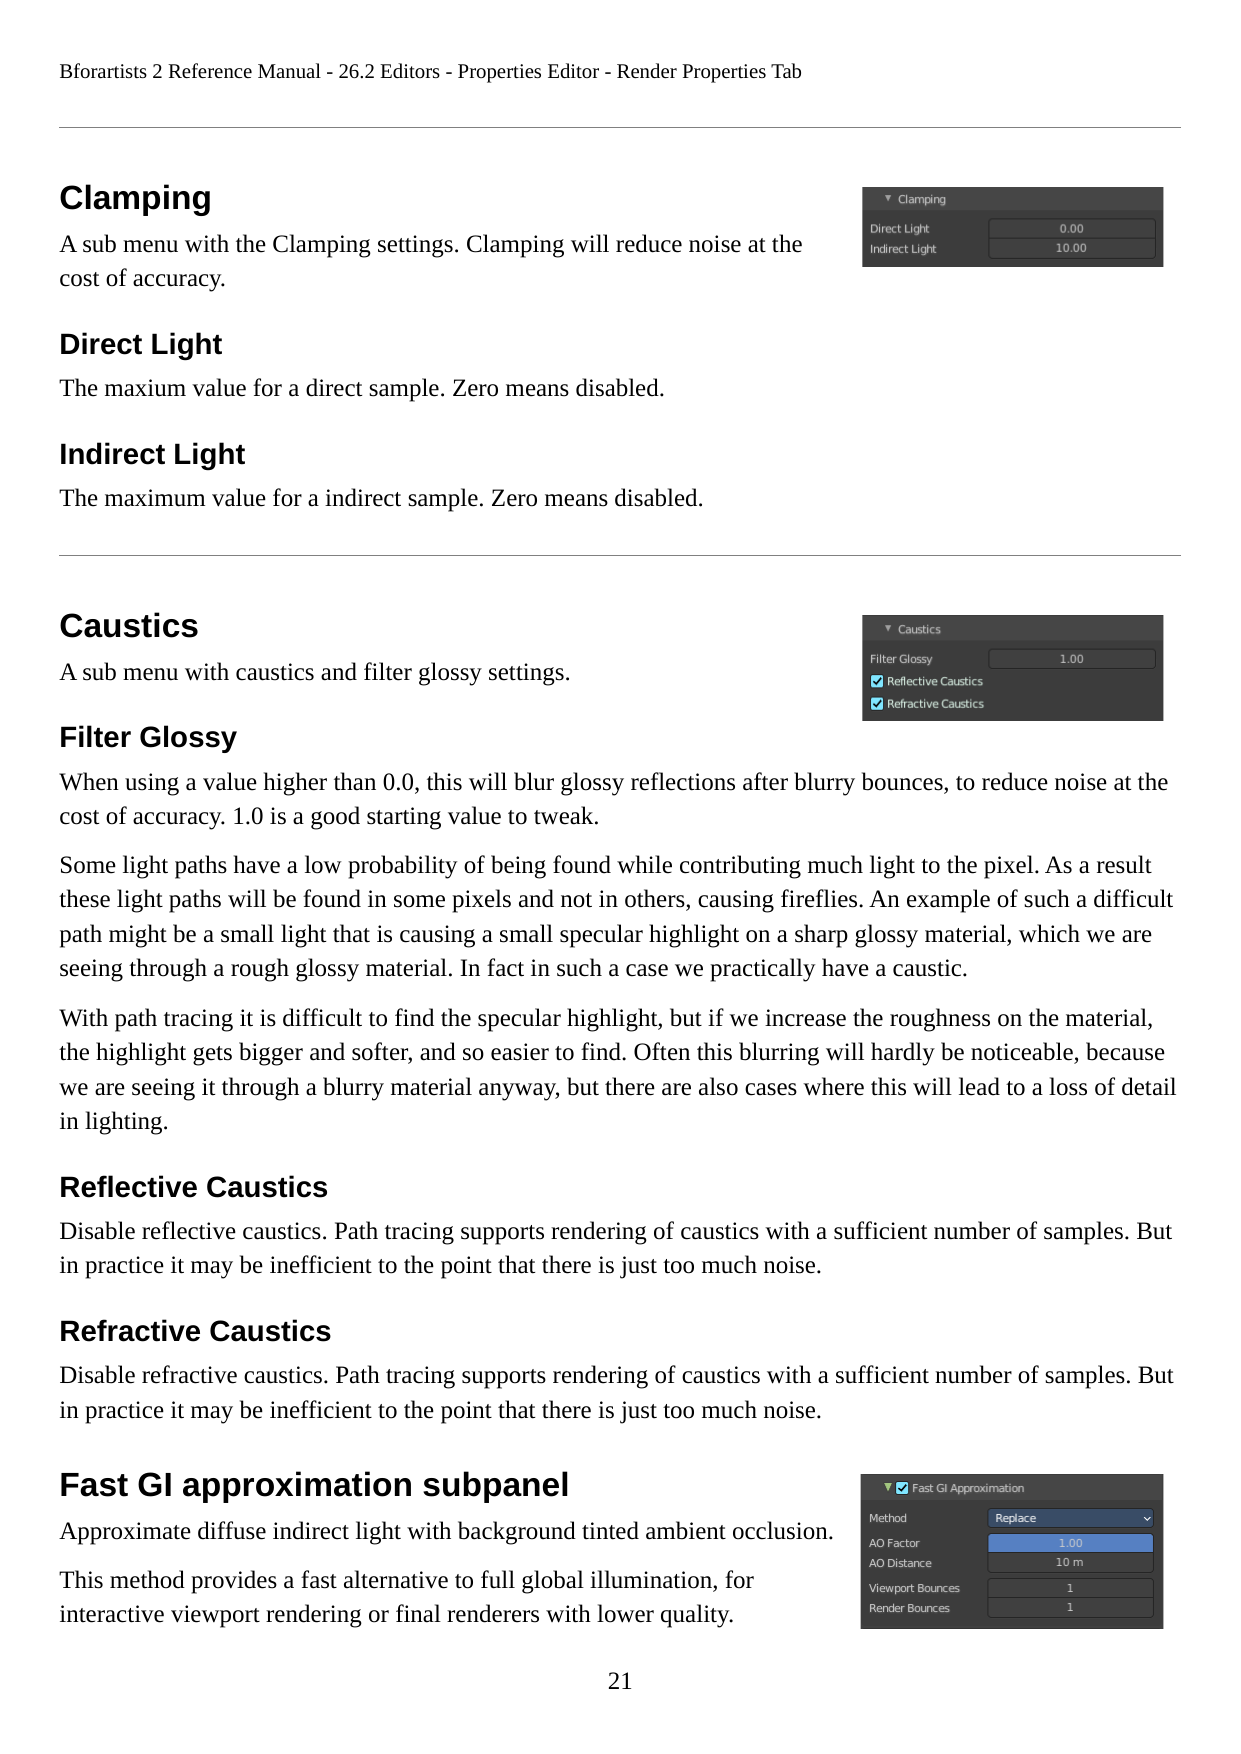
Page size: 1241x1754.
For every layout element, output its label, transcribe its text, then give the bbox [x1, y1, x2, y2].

text Some light paths have a low probability of being found while contributing much light to the pixel. As a result these light paths will be found in some pixels and not in others, causing fireflies. An example of such a difficult path might be a small light that is causing a small specular highlight on a sharp glossy material, which we are seeing through a rough glossy material. In fact in such a case we practically have a caustic. [59, 850, 1181, 982]
subtitle Filter Glossy [59, 720, 1181, 754]
subtitle Fast GI approximation subpanel [59, 1465, 1181, 1503]
text Approximate diffuse indirect light with background tinted ambient occlusion. [59, 1516, 860, 1544]
text The maximum value for a indirect sample. Zero means disabled. [59, 483, 1181, 512]
subtitle Direct Light [59, 327, 1181, 361]
picture [860, 1474, 1164, 1629]
picture [862, 187, 1164, 267]
subtitle Reflective Caustics [59, 1170, 1181, 1203]
text The maxium value for a direct sample. Zero means disabled. [59, 373, 1181, 402]
text A sub menu with the Clamping settings. Clamping will reduce noise at the cost of accuracy. [59, 229, 1181, 292]
text This method provides a fast alternative to full global illumination, for interactive viewport rendering or final renderers with lower quality. [59, 1565, 860, 1628]
subtitle Refractive Caustics [59, 1314, 1181, 1348]
text When using a value higher than 0.0, this will blur glossy reflections after blurry bounces, to reduce noise at the cost of accuracy. 1.0 is a good starting value to tweak. [59, 767, 1181, 830]
subtitle Clamping [59, 178, 1181, 216]
subtitle Caustics [59, 606, 1181, 644]
text Disable reflective caustics. Path tracing supports rendering of caustics with a sufficient number of samples. But in practice it may be inefficient to the point that there is just too much noise. [59, 1216, 1181, 1279]
text A sub menu with caustics and filter glossy settings. [59, 657, 862, 685]
picture [862, 615, 1164, 721]
subtitle Indirect Light [59, 437, 1181, 471]
text Disable refractive caustics. Path tracing supports rendering of caustics with a sufficient number of samples. But in practice it may be inefficient to the point that there is just too much noise. [59, 1360, 1181, 1423]
text With path tracing it is difficult to find the specular highlight, but if we increase the roughness on the material, the highlight gets bigger and softer, and so easier to find. Often this blurring will hardly be noticeable, because we are seeing it through a blurry material anyway, but there are also cases where this will lead to a loss of detail in lighting. [59, 1003, 1181, 1135]
